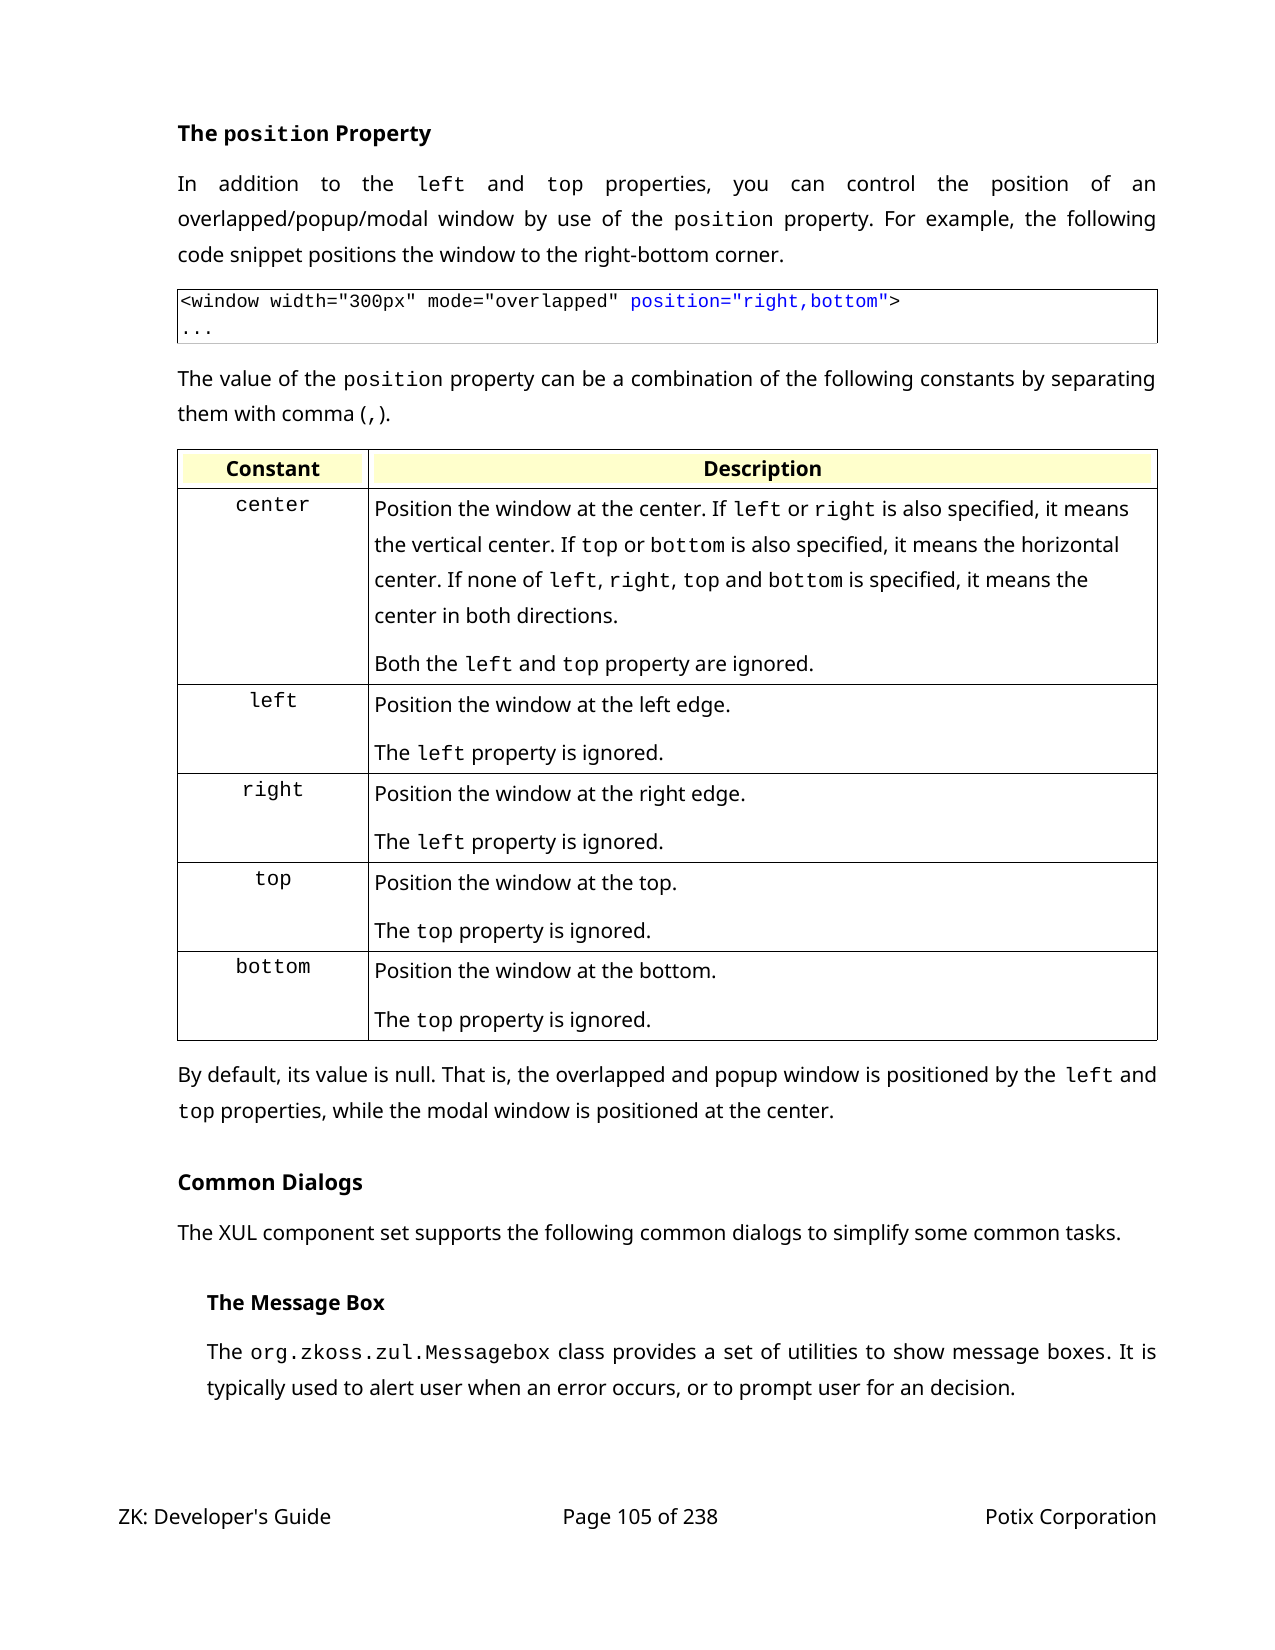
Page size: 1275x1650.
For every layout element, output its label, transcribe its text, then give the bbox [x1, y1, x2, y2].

text ... [178, 316, 1157, 343]
table_cell left [178, 685, 368, 773]
table_cell top [178, 863, 368, 951]
table_cell Position the window at the bottom. The top property is ignored. [369, 952, 1157, 1040]
table_cell right [178, 774, 368, 862]
table_cell center [178, 489, 368, 684]
table_cell bottom [178, 952, 368, 1040]
text The XUL component set supports the following common dialogs to simplify some common tasks. [177, 1218, 1157, 1246]
subtitle The position Property [177, 118, 1157, 148]
subtitle The Message Box [207, 1288, 1157, 1317]
table_cell Position the window at the top. The top property is ignored. [369, 863, 1157, 951]
text <window width="300px" mode="overlapped" position="right,bottom"> [178, 290, 1157, 313]
text The value of the position property can be a combination of the following constants by separating them with comma (,). [177, 364, 1157, 428]
subtitle Common Dialogs [177, 1167, 1157, 1197]
table_header Description [369, 450, 1157, 488]
text In addition to the left and top properties, you can control the position of an overlapped/popup/modal window by use of the position property. For example, the following code snippet positions the window to the right-bottom corner. [177, 169, 1157, 268]
table_cell Position the window at the right edge. The left property is ignored. [369, 774, 1157, 862]
table_header Constant [178, 450, 368, 488]
table_cell Position the window at the center. If left or right is also specified, it means the vertical center. If top or bottom is also specified, it means the horizontal center. If none of left, right, top and bottom is specified, it means the center in both directions. Both the left and top property are ignored. [369, 489, 1157, 684]
table_cell Position the window at the left edge. The left property is ignored. [369, 685, 1157, 773]
text By default, its value is null. That is, the overlapped and popup window is positioned by the left and top properties, while the modal window is positioned at the center. [177, 1060, 1157, 1124]
text The org.zkoss.zul.Messagebox class provides a set of utilities to show message boxes. It is typically used to alert user when an error occurs, or to prompt user for an decision. [207, 1337, 1157, 1401]
